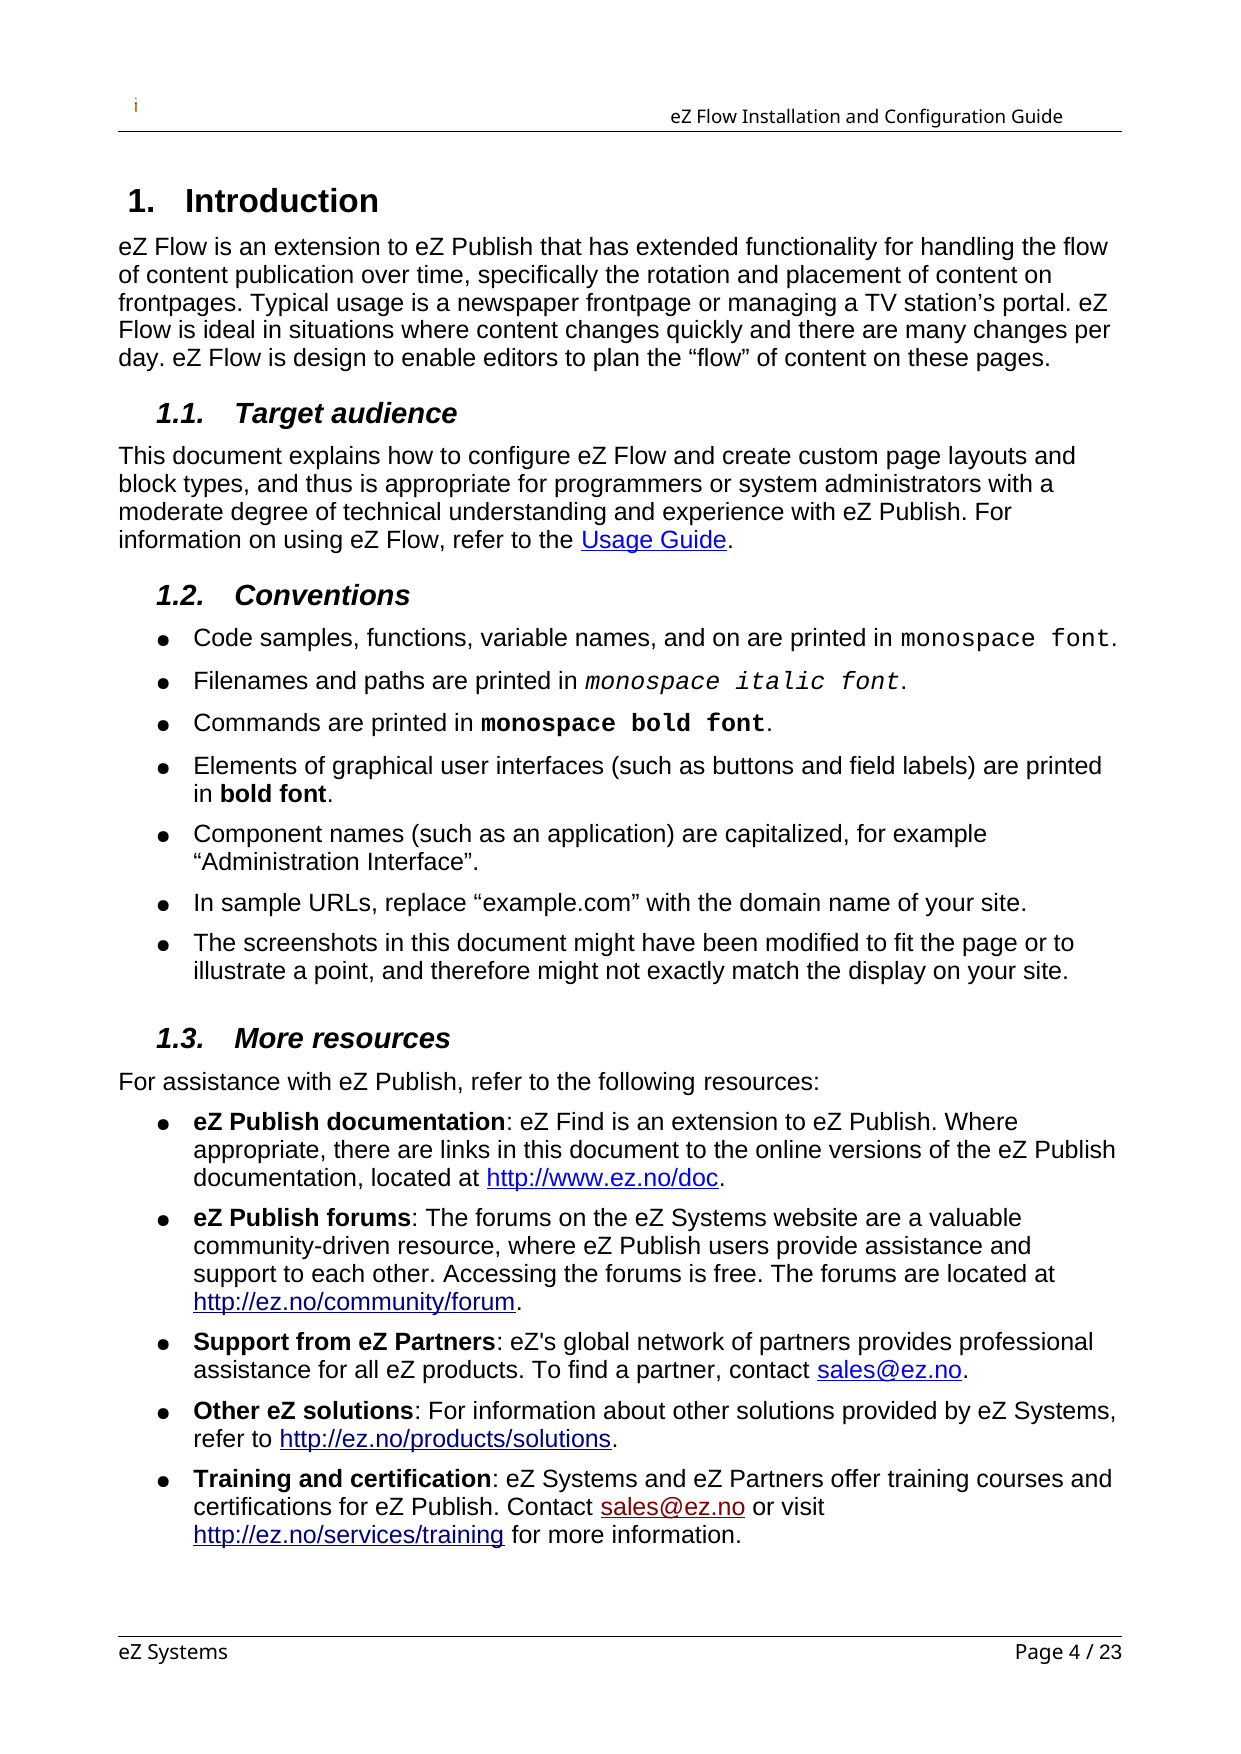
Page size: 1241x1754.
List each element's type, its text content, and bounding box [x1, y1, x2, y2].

text eZ Flow is an extension to eZ Publish that has extended functionality for handling the flow of content publication over time, specifically the rotation and placement of content on frontpages. Typical usage is a newspaper frontpage or managing a TV station’s portal. eZ Flow is ideal in situations where content changes quickly and there are many changes per day. eZ Flow is design to enable editors to plan the “flow” of content on these pages. [118, 232, 1122, 372]
list eZ Publish documentation: eZ Find is an extension to eZ Publish. Where appropriate, there are links in this document to the online versions of the eZ Publish documentation, located at http://www.ez.no/doc. [156, 1108, 1122, 1191]
text For assistance with eZ Publish, refer to the following resources: [118, 1067, 1122, 1095]
list eZ Publish forums: The forums on the eZ Systems website are a valuable community-driven resource, where eZ Publish users provide assistance and support to each other. Accessing the forums is free. The forums are located at http://ez.no/community/forum. [156, 1204, 1122, 1316]
subtitle Introduction [118, 183, 1122, 220]
subtitle Target audience [148, 397, 1122, 430]
list Elements of graphical user interfaces (such as buttons and field labels) are printed in bold font. [156, 752, 1122, 808]
list Filenames and paths are printed in monospace italic font. [156, 667, 1122, 697]
list Commands are printed in monospace bold font. [156, 709, 1122, 739]
list The screenshots in this document might have been modified to fit the page or to illustrate a point, and therefore might not exactly match the display on your site. [156, 929, 1122, 985]
list Support from eZ Partners: eZ's global network of partners provides professional assistance for all eZ products. To find a partner, contact sales@ez.no. [156, 1328, 1122, 1384]
list Training and certification: eZ Systems and eZ Partners offer training courses and certifications for eZ Publish. Contact sales@ez.no or visit http://ez.no/services/training for more information. [156, 1465, 1122, 1548]
list Code samples, functions, variable names, and on are printed in monospace font. [156, 624, 1122, 654]
subtitle Conventions [148, 579, 1122, 611]
list Other eZ solutions: For information about other solutions provided by eZ Systems, refer to http://ez.no/products/solutions. [156, 1396, 1122, 1452]
list Component names (such as an application) are capitalized, for example “Administration Interface”. [156, 820, 1122, 876]
text This document explains how to configure eZ Flow and create custom page layouts and block types, and thus is appropriate for programmers or system administrators with a moderate degree of technical understanding and experience with eZ Publish. For information on using eZ Flow, refer to the Usage Guide. [118, 442, 1122, 554]
subtitle More resources [148, 1022, 1122, 1055]
list In sample URLs, replace “example.com” with the domain name of your site. [156, 888, 1122, 916]
